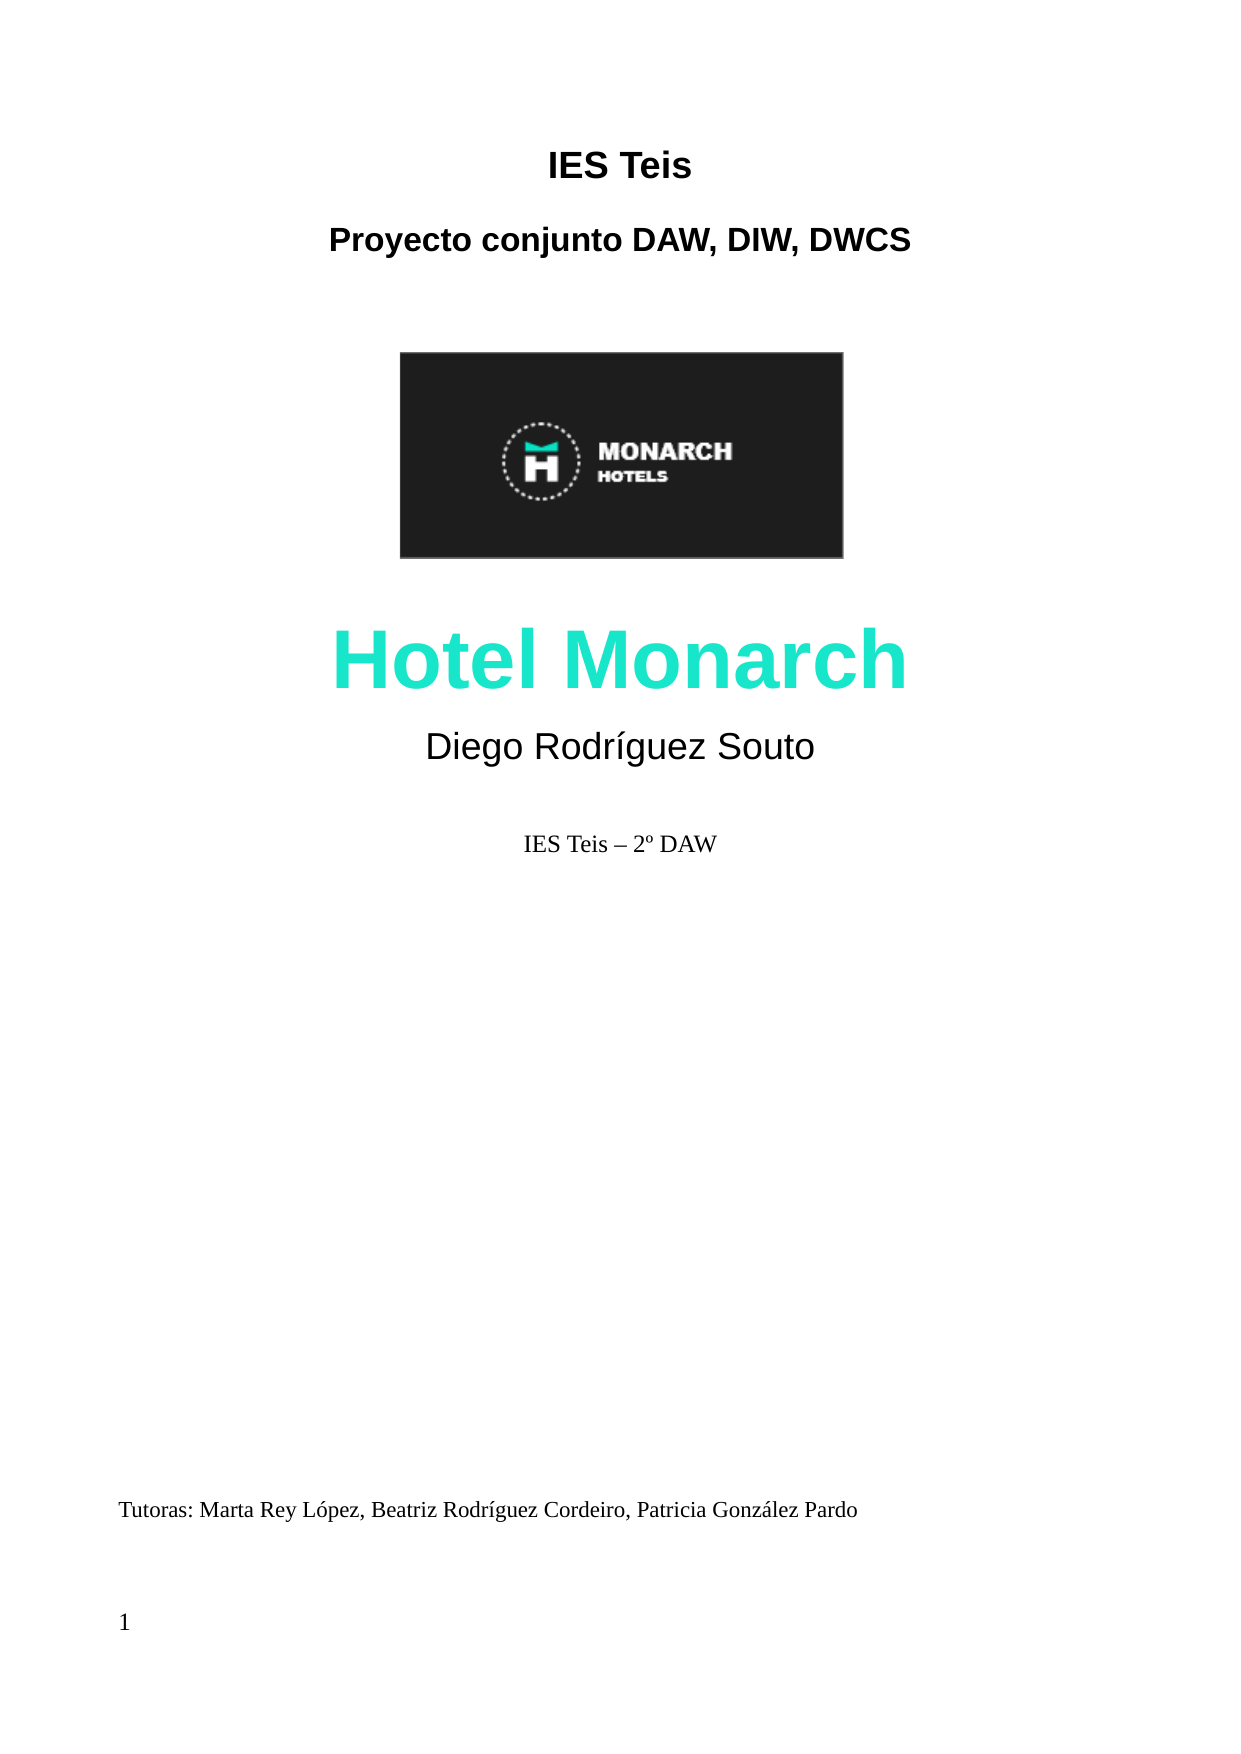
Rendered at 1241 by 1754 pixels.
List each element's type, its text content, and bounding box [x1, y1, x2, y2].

subtitle Diego Rodríguez Souto [118, 724, 1122, 768]
subtitle Proyecto conjunto DAW, DIW, DWCS [118, 220, 1122, 259]
picture [399, 352, 844, 559]
subtitle IES Teis [118, 143, 1122, 187]
text Tutoras: Marta Rey López, Beatriz Rodríguez Cordeiro, Patricia González Pardo [118, 1496, 1122, 1522]
text IES Teis – 2º DAW [118, 829, 1122, 858]
title Hotel Monarch [118, 610, 1122, 706]
